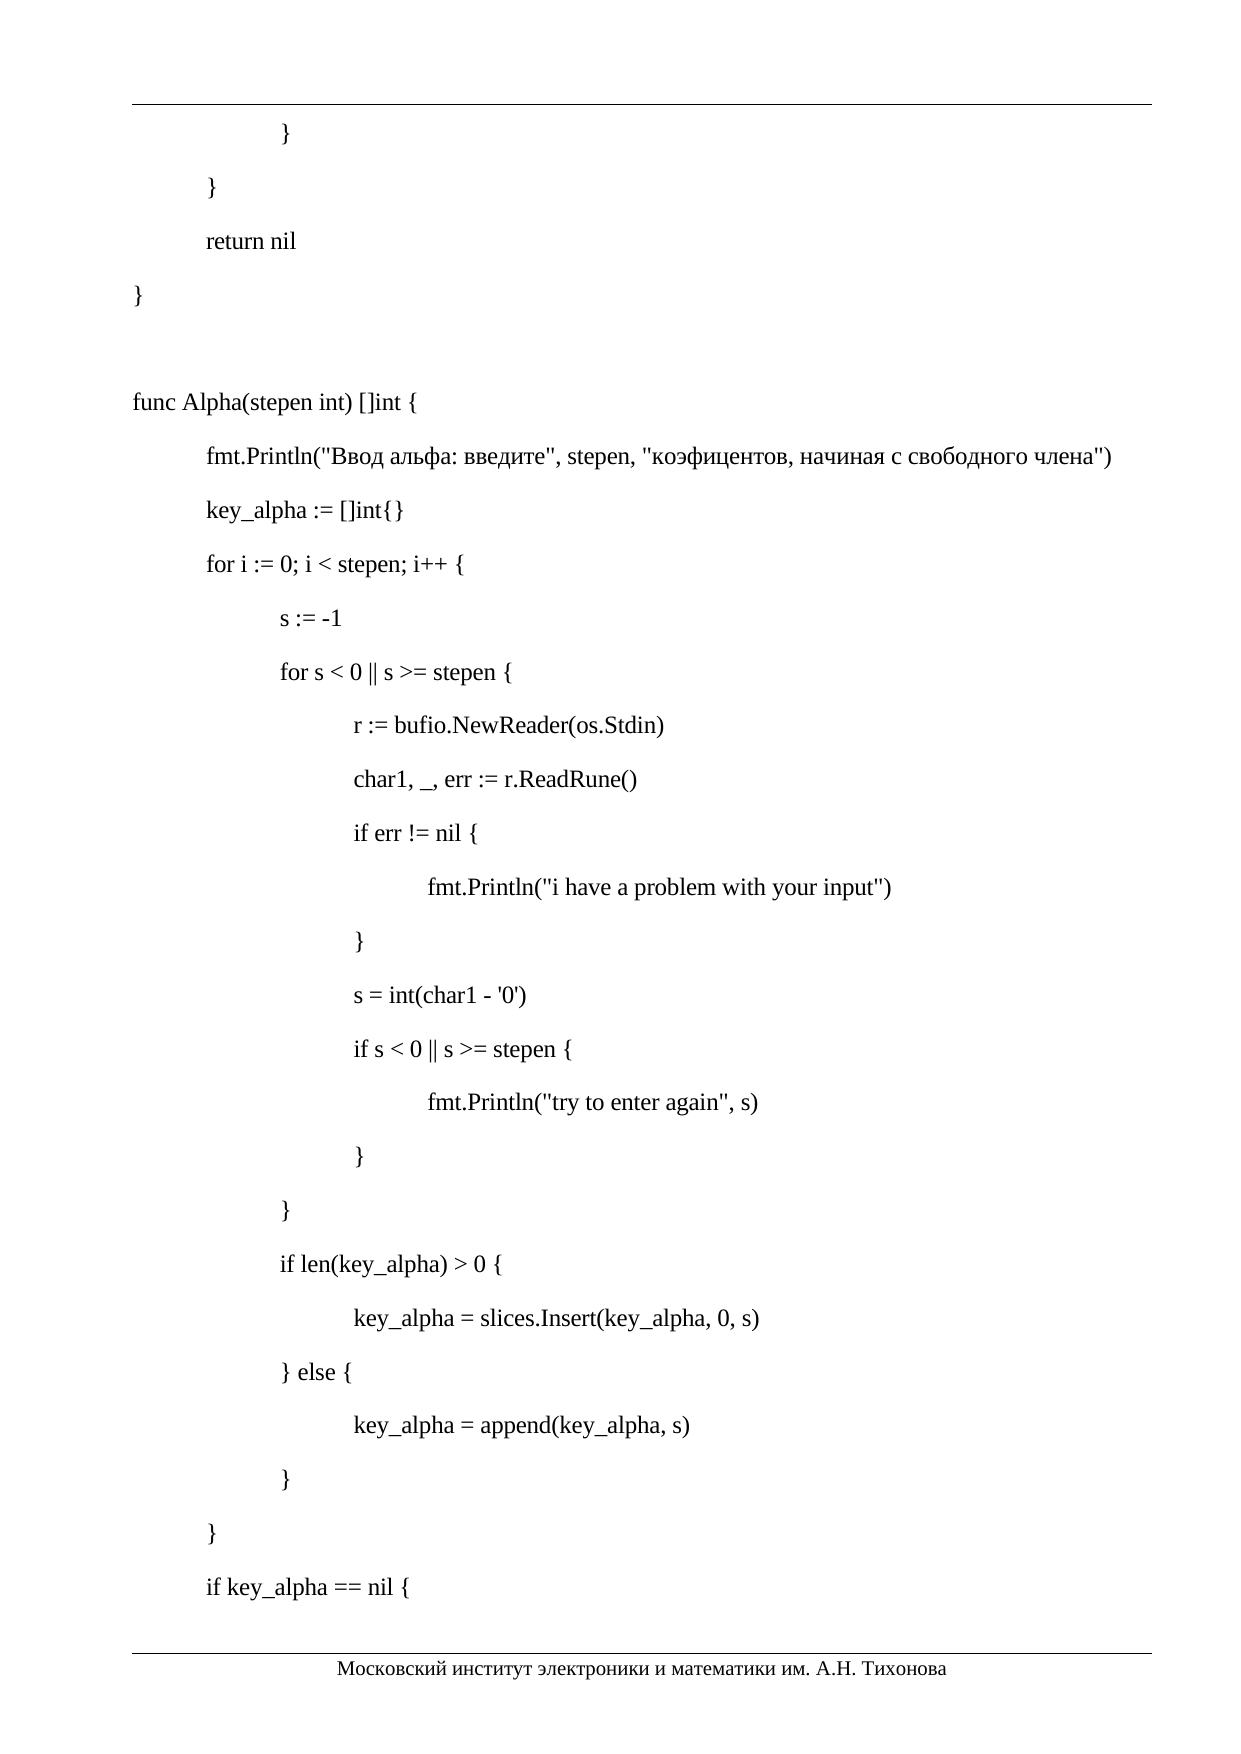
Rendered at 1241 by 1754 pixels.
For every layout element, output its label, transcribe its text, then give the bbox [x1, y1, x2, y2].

text if len(key_alpha) > 0 { [132, 1249, 1152, 1278]
text key_alpha = append(key_alpha, s) [132, 1411, 1152, 1439]
text } [132, 1141, 1152, 1170]
text fmt.Println("try to enter again", s) [132, 1087, 1152, 1116]
text } [132, 1518, 1152, 1547]
text return nil [132, 226, 1152, 254]
text } [132, 926, 1152, 955]
text func Alpha(stepen int) []int { [132, 387, 1152, 416]
text } [132, 280, 1152, 308]
text } [132, 172, 1152, 201]
text r := bufio.NewReader(os.Stdin) [132, 711, 1152, 739]
text s := -1 [132, 603, 1152, 632]
text for s < 0 || s >= stepen { [132, 657, 1152, 685]
text } else { [132, 1357, 1152, 1386]
text if err != nil { [132, 818, 1152, 847]
text key_alpha = slices.Insert(key_alpha, 0, s) [132, 1303, 1152, 1332]
text char1, _, err := r.ReadRune() [132, 764, 1152, 793]
text if s < 0 || s >= stepen { [132, 1034, 1152, 1062]
text s = int(char1 - '0') [132, 980, 1152, 1008]
text } [132, 1464, 1152, 1493]
text if key_alpha == nil { [132, 1572, 1152, 1601]
text key_alpha := []int{} [132, 495, 1152, 524]
text } [132, 1195, 1152, 1224]
text fmt.Println("Ввод альфа: введите", stepen, "коэфицентов, начиная с свободного члена") [132, 441, 1152, 470]
text for i := 0; i < stepen; i++ { [132, 549, 1152, 578]
text fmt.Println("i have a problem with your input") [132, 872, 1152, 901]
text } [132, 118, 1152, 147]
